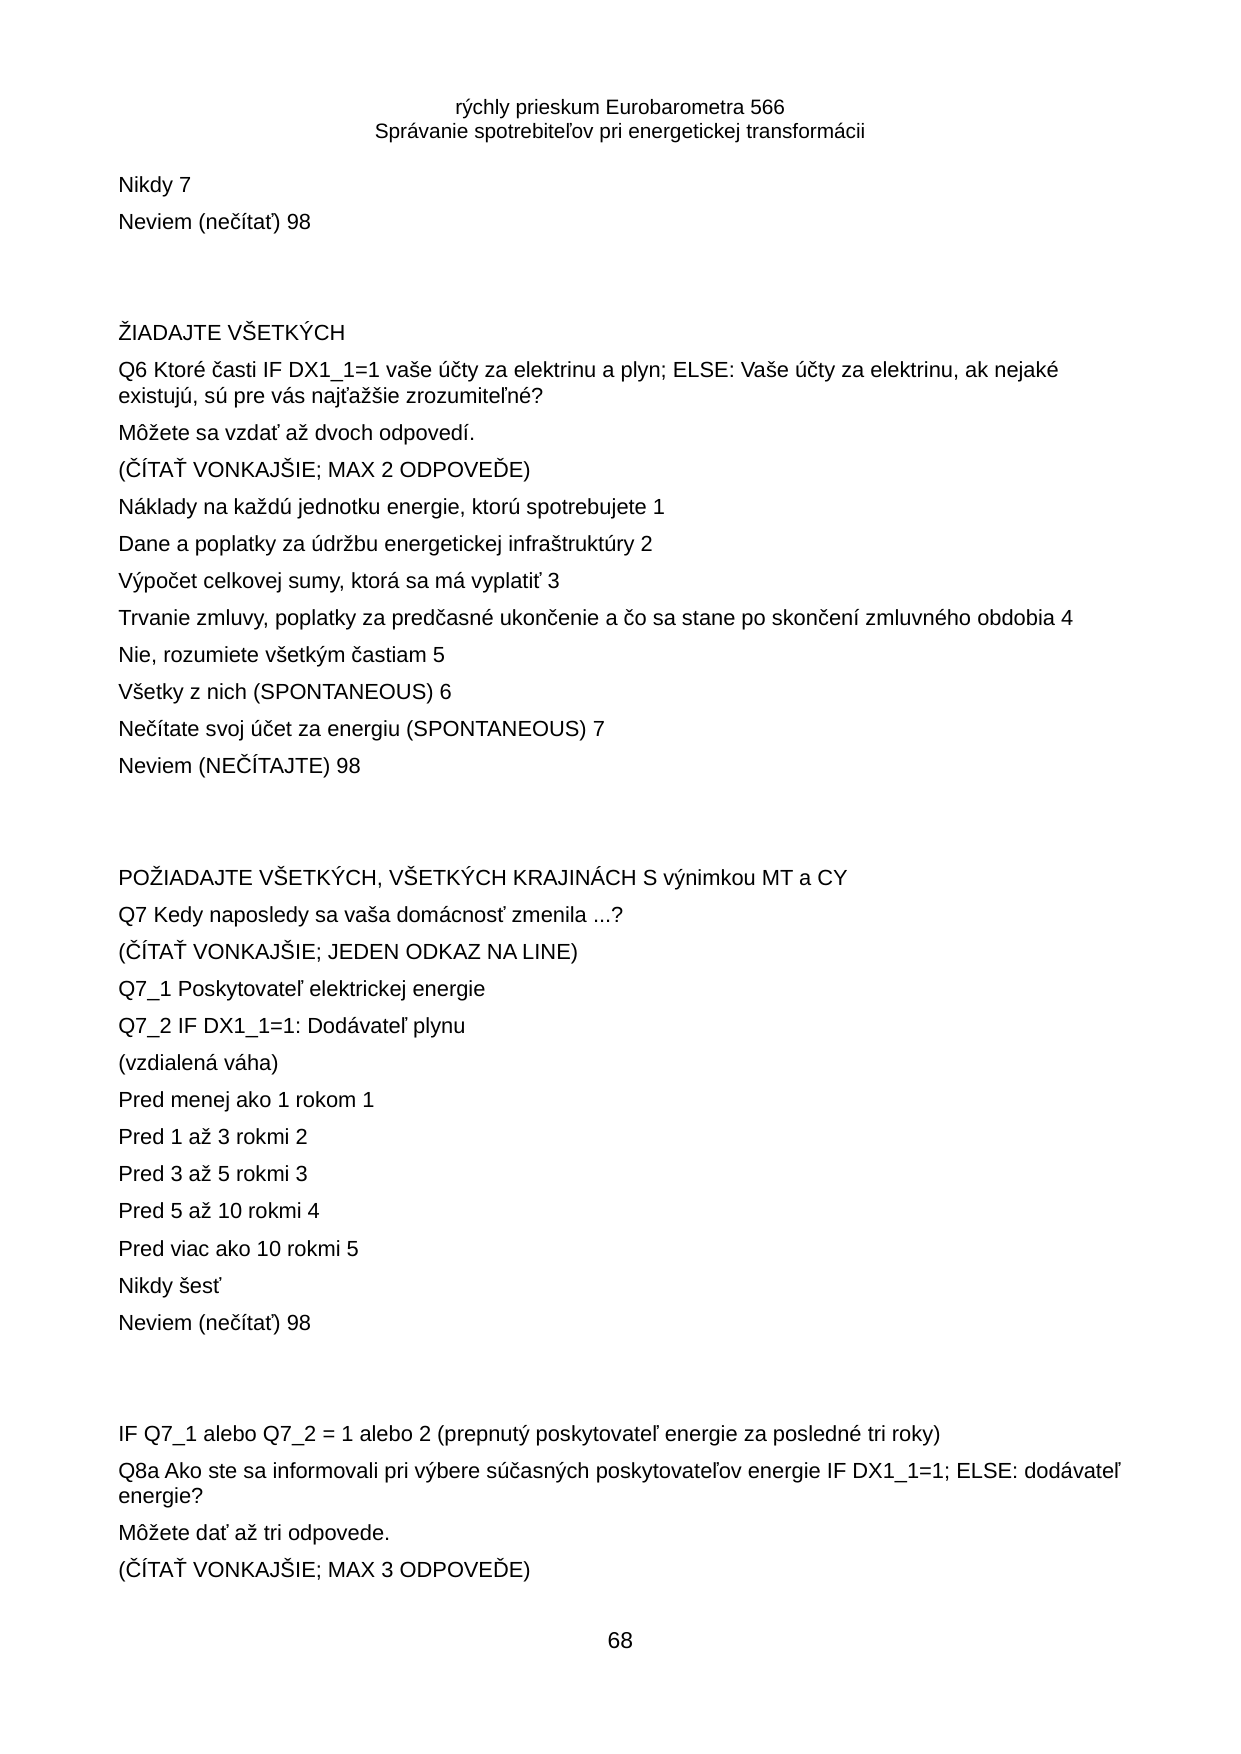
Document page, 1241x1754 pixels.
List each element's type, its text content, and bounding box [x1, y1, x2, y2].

text Môžete dať až tri odpovede. [118, 1520, 1122, 1545]
text Pred 1 až 3 rokmi 2 [118, 1124, 1122, 1149]
text IF Q7_1 alebo Q7_2 = 1 alebo 2 (prepnutý poskytovateľ energie za posledné tri roky) [118, 1421, 1122, 1446]
text Môžete sa vzdať až dvoch odpovedí. [118, 419, 1122, 445]
text Q6 Ktoré časti IF DX1_1=1 vaše účty za elektrinu a plyn; ELSE: Vaše účty za elektrinu, ak nejaké existujú, sú pre vás najťažšie zrozumiteľné? [118, 357, 1122, 408]
text (ČÍTAŤ VONKAJŠIE; MAX 3 ODPOVEĎE) [118, 1557, 1122, 1582]
text Q7_1 Poskytovateľ elektrickej energie [118, 976, 1122, 1001]
text Nikdy 7 [118, 172, 1122, 197]
text (ČÍTAŤ VONKAJŠIE; JEDEN ODKAZ NA LINE) [118, 939, 1122, 964]
text Nikdy šesť [118, 1272, 1122, 1298]
text Pred 3 až 5 rokmi 3 [118, 1161, 1122, 1186]
text (ČÍTAŤ VONKAJŠIE; MAX 2 ODPOVEĎE) [118, 457, 1122, 482]
text Nečítate svoj účet za energiu (SPONTANEOUS) 7 [118, 716, 1122, 741]
text Pred menej ako 1 rokom 1 [118, 1087, 1122, 1112]
text POŽIADAJTE VŠETKÝCH, VŠETKÝCH KRAJINÁCH S výnimkou MT a CY [118, 864, 1122, 890]
text Q7_2 IF DX1_1=1: Dodávateľ plynu [118, 1013, 1122, 1038]
text Nie, rozumiete všetkým častiam 5 [118, 642, 1122, 667]
text Všetky z nich (SPONTANEOUS) 6 [118, 679, 1122, 704]
text ŽIADAJTE VŠETKÝCH [118, 320, 1122, 345]
text Dane a poplatky za údržbu energetickej infraštruktúry 2 [118, 531, 1122, 556]
text Výpočet celkovej sumy, ktorá sa má vyplatiť 3 [118, 568, 1122, 593]
text Neviem (nečítať) 98 [118, 1309, 1122, 1335]
text Q7 Kedy naposledy sa vaša domácnosť zmenila ...? [118, 902, 1122, 927]
text Q8a Ako ste sa informovali pri výbere súčasných poskytovateľov energie IF DX1_1=1; ELSE: dodávateľ energie? [118, 1458, 1122, 1508]
text Neviem (NEČÍTAJTE) 98 [118, 753, 1122, 778]
text Trvanie zmluvy, poplatky za predčasné ukončenie a čo sa stane po skončení zmluvného obdobia 4 [118, 605, 1122, 630]
text Neviem (nečítať) 98 [118, 209, 1122, 234]
text Pred 5 až 10 rokmi 4 [118, 1198, 1122, 1223]
text Pred viac ako 10 rokmi 5 [118, 1235, 1122, 1261]
text (vzdialená váha) [118, 1050, 1122, 1075]
text Náklady na každú jednotku energie, ktorú spotrebujete 1 [118, 494, 1122, 519]
